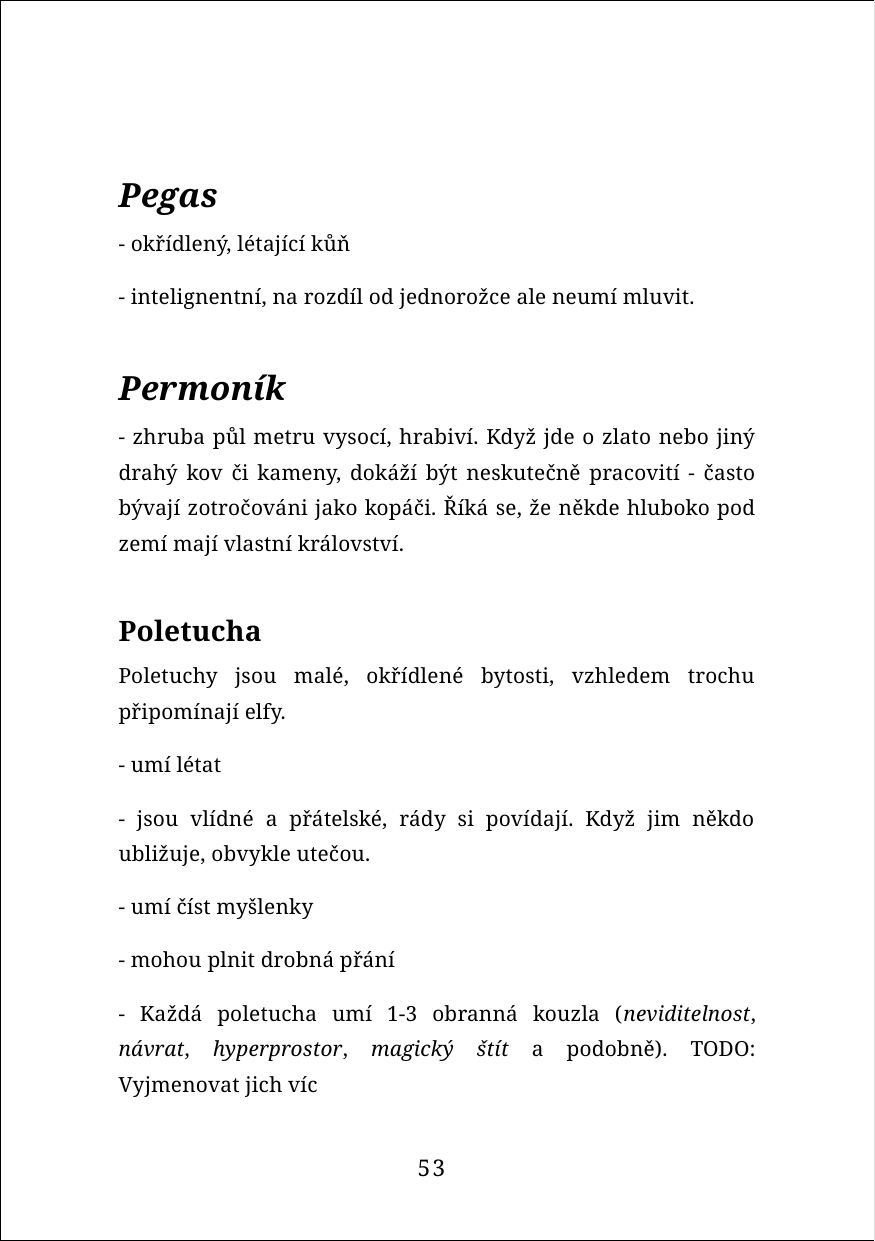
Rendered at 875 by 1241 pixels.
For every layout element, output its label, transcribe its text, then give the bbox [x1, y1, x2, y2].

subtitle Poletucha [118, 612, 756, 650]
subtitle Pegas [118, 172, 756, 217]
text - okřídlený, létající kůň [118, 229, 756, 257]
text - zhruba půl metru vysocí, hrabiví. Když jde o zlato nebo jiný drahý kov či kameny, dokáží být neskutečně pracovití - často bývají zotročováni jako kopáči. Říká se, že někde hluboko pod zemí mají vlastní království. [118, 422, 756, 557]
text - Každá poletucha umí 1-3 obranná kouzla (neviditelnost, návrat, hyperprostor, magický štít a podobně). TODO: Vyjmenovat jich víc [118, 999, 756, 1098]
text - umí létat [118, 750, 756, 779]
text Poletuchy jsou malé, okřídlené bytosti, vzhledem trochu připomínají elfy. [118, 662, 756, 726]
subtitle Permoník [118, 365, 756, 410]
text - intelignentní, na rozdíl od jednorožce ale neumí mluvit. [118, 282, 756, 311]
text - jsou vlídné a přátelské, rády si povídají. Když jim někdo ubližuje, obvykle utečou. [118, 804, 756, 868]
text - umí číst myšlenky [118, 892, 756, 921]
text - mohou plnit drobná přání [118, 946, 756, 974]
